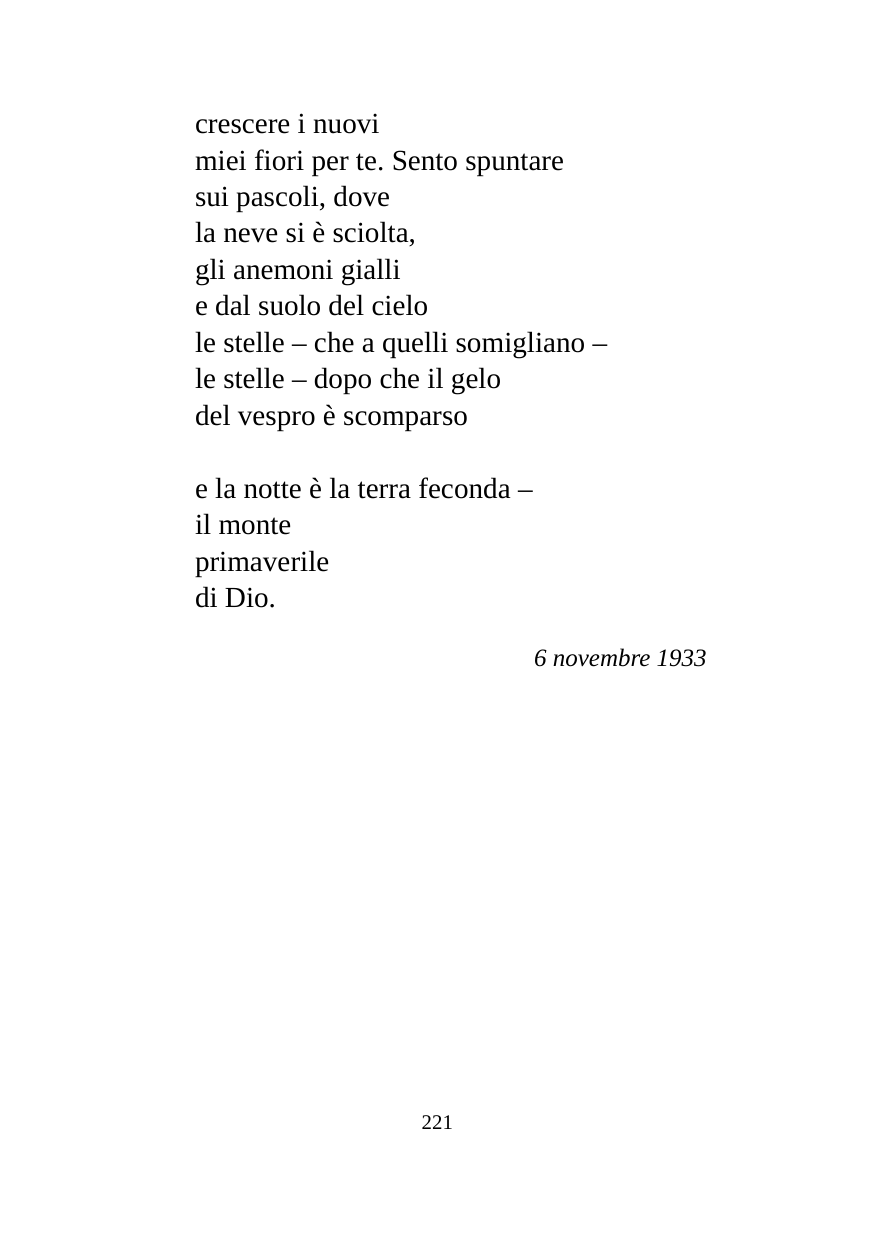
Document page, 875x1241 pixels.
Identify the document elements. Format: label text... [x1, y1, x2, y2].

text e dal suolo del cielo [195, 288, 768, 322]
text 6 novembre 1933 [106, 643, 709, 672]
text crescere i nuovi [195, 106, 768, 140]
text il monte [195, 507, 768, 541]
text gli anemoni gialli [195, 252, 768, 286]
text sui pascoli, dove [195, 179, 768, 213]
text del vespro è scomparso [195, 398, 768, 431]
text di Dio. [195, 580, 768, 614]
text primaverile [195, 544, 768, 577]
text miei fiori per te. Sento spuntare [195, 143, 768, 176]
text e la notte è la terra feconda – [195, 471, 768, 504]
text le stelle – dopo che il gelo [195, 361, 768, 395]
text le stelle – che a quelli somigliano – [195, 325, 768, 358]
text la neve si è sciolta, [195, 216, 768, 249]
